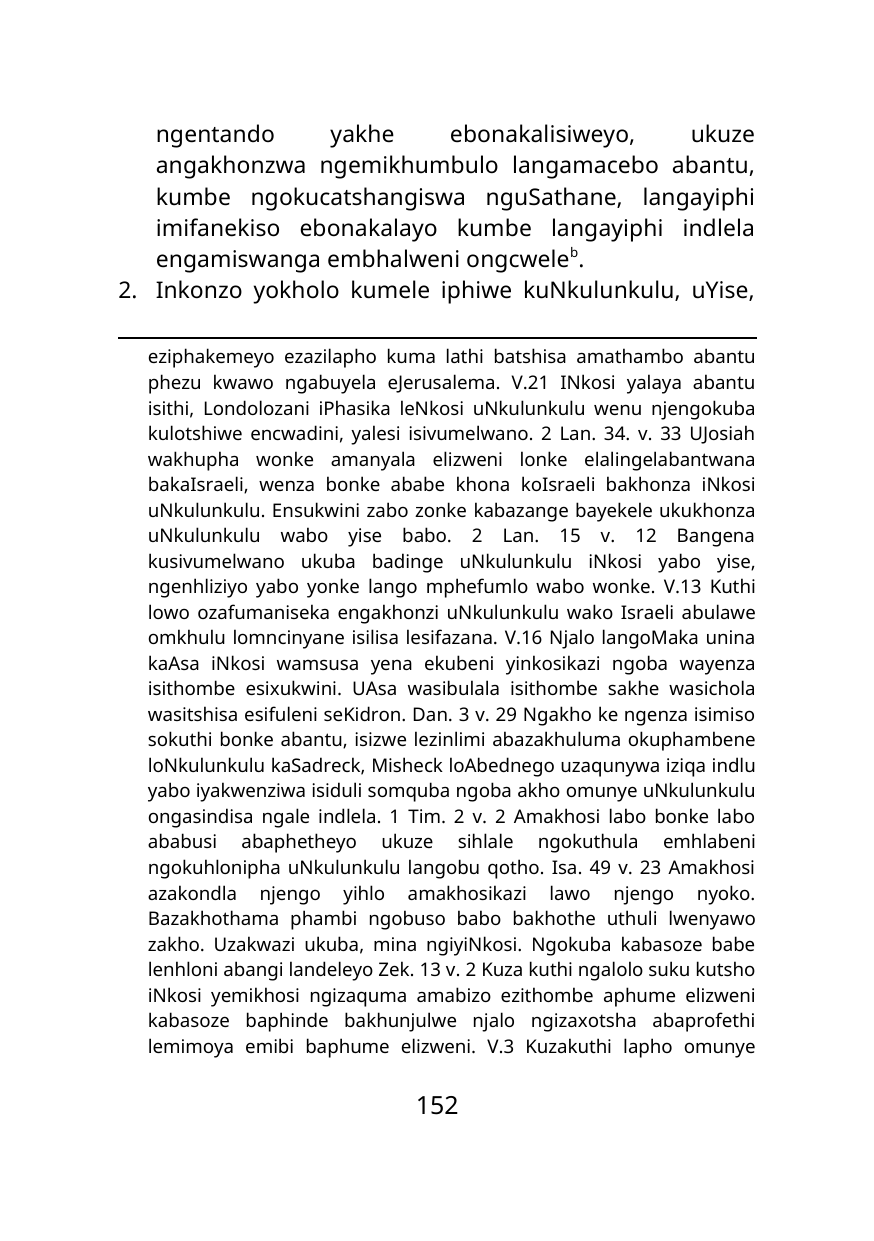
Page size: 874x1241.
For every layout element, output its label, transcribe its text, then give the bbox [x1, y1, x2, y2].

list Inkonzo yokholo kumele iphiwe kuNkulunkulu, uYise, [118, 274, 756, 306]
list ngentando yakhe ebonakalisiweyo, ukuze angakhonzwa ngemikhumbulo langamacebo abantu, kumbe ngokucatshangiswa nguSathane, langayiphi imifanekiso ebonakalayo kumbe langayiphi indlela engamiswanga embhalweni ongcwele. [118, 118, 756, 274]
list eziphakemeyo ezazilapho kuma lathi batshisa amathambo abantu phezu kwawo ngabuyela eJerusalema. V.21 INkosi yalaya abantu isithi, Londolozani iPhasika leNkosi uNkulunkulu wenu njengokuba kulotshiwe encwadini, yalesi isivumelwano. 2 Lan. 34. v. 33 UJosiah wakhupha wonke amanyala elizweni lonke elalingelabantwana bakaIsraeli, wenza bonke ababe khona koIsraeli bakhonza iNkosi uNkulunkulu. Ensukwini zabo zonke kabazange bayekele ukukhonza uNkulunkulu wabo yise babo. 2 Lan. 15 v. 12 Bangena kusivumelwano ukuba badinge uNkulunkulu iNkosi yabo yise, ngenhliziyo yabo yonke lango mphefumlo wabo wonke. V.13 Kuthi lowo ozafumaniseka engakhonzi uNkulunkulu wako Israeli abulawe omkhulu lomncinyane isilisa lesifazana. V.16 Njalo langoMaka unina kaAsa iNkosi wamsusa yena ekubeni yinkosikazi ngoba wayenza isithombe esixukwini. UAsa wasibulala isithombe sakhe wasichola wasitshisa esifuleni seKidron. Dan. 3 v. 29 Ngakho ke ngenza isimiso sokuthi bonke abantu, isizwe lezinlimi abazakhuluma okuphambene loNkulunkulu kaSadreck, Misheck loAbednego uzaqunywa iziqa indlu yabo iyakwenziwa isiduli somquba ngoba akho omunye uNkulunkulu ongasindisa ngale indlela. 1 Tim. 2 v. 2 Amakhosi labo bonke labo ababusi abaphetheyo ukuze sihlale ngokuthula emhlabeni ngokuhlonipha uNkulunkulu langobu qotho. Isa. 49 v. 23 Amakhosi azakondla njengo yihlo amakhosikazi lawo njengo nyoko. Bazakhothama phambi ngobuso babo bakhothe uthuli lwenyawo zakho. Uzakwazi ukuba, mina ngiyiNkosi. Ngokuba kabasoze babe lenhloni abangi landeleyo Zek. 13 v. 2 Kuza kuthi ngalolo suku kutsho iNkosi yemikhosi ngizaquma amabizo ezithombe aphume elizweni kabasoze baphinde bakhunjulwe njalo ngizaxotsha abaprofethi lemimoya emibi baphume elizweni. V.3 Kuzakuthi lapho omunye [118, 344, 756, 1058]
